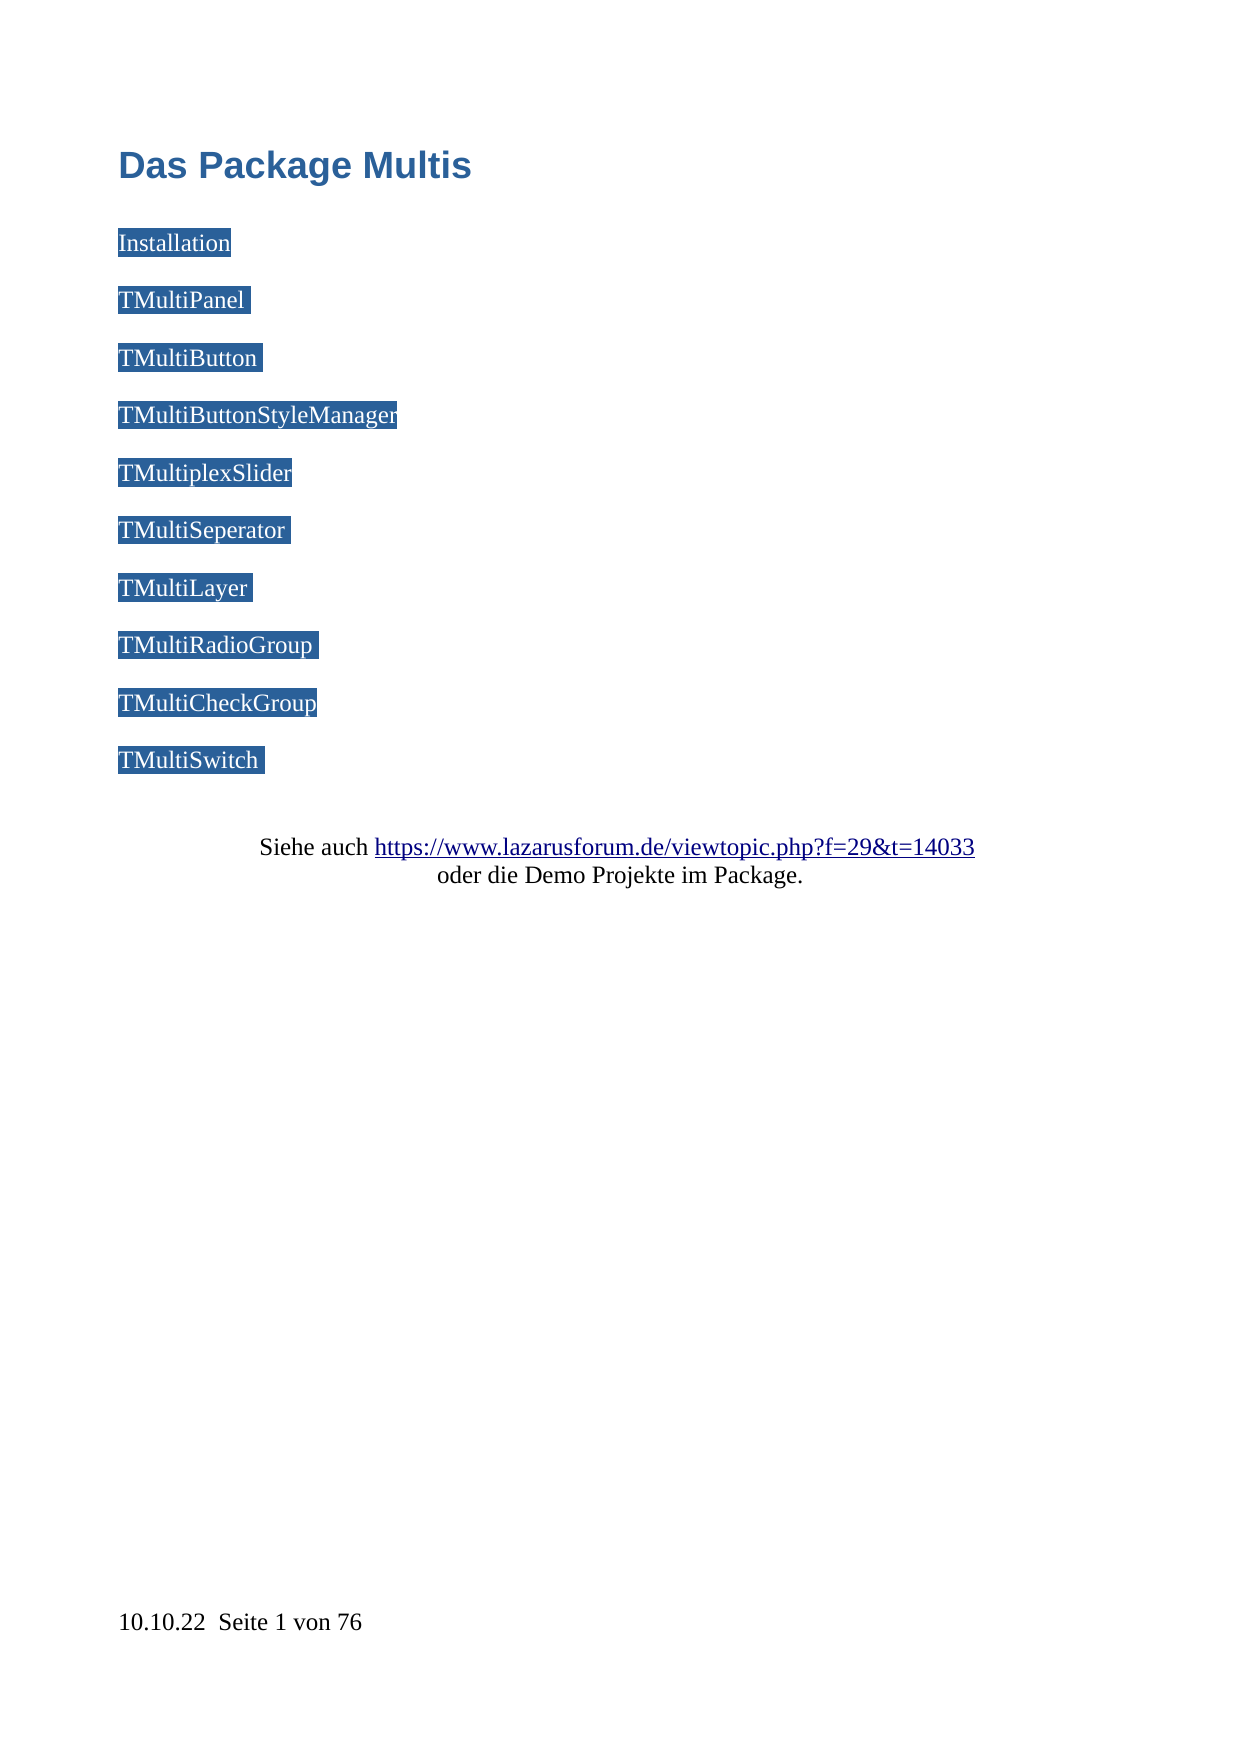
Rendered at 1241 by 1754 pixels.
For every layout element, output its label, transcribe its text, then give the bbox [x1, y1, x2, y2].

text TMultiSwitch [118, 746, 1122, 774]
subtitle Das Package Multis [118, 143, 1122, 187]
text TMultiLayer [118, 573, 1122, 602]
text TMultiButtonStyleManager [118, 401, 1122, 429]
text TMultiPanel [118, 286, 1122, 314]
text Siehe auch https://www.lazarusforum.de/viewtopic.php?f=29&t=14033 [118, 832, 1122, 861]
text TMultiCheckGroup [118, 688, 1122, 717]
text TMultiRadioGroup [118, 631, 1122, 659]
text TMultiSeperator [118, 516, 1122, 544]
text oder die Demo Projekte im Package. [118, 861, 1122, 889]
text Installation [118, 228, 1122, 257]
text TMultiplexSlider [118, 458, 1122, 487]
text TMultiButton [118, 343, 1122, 372]
